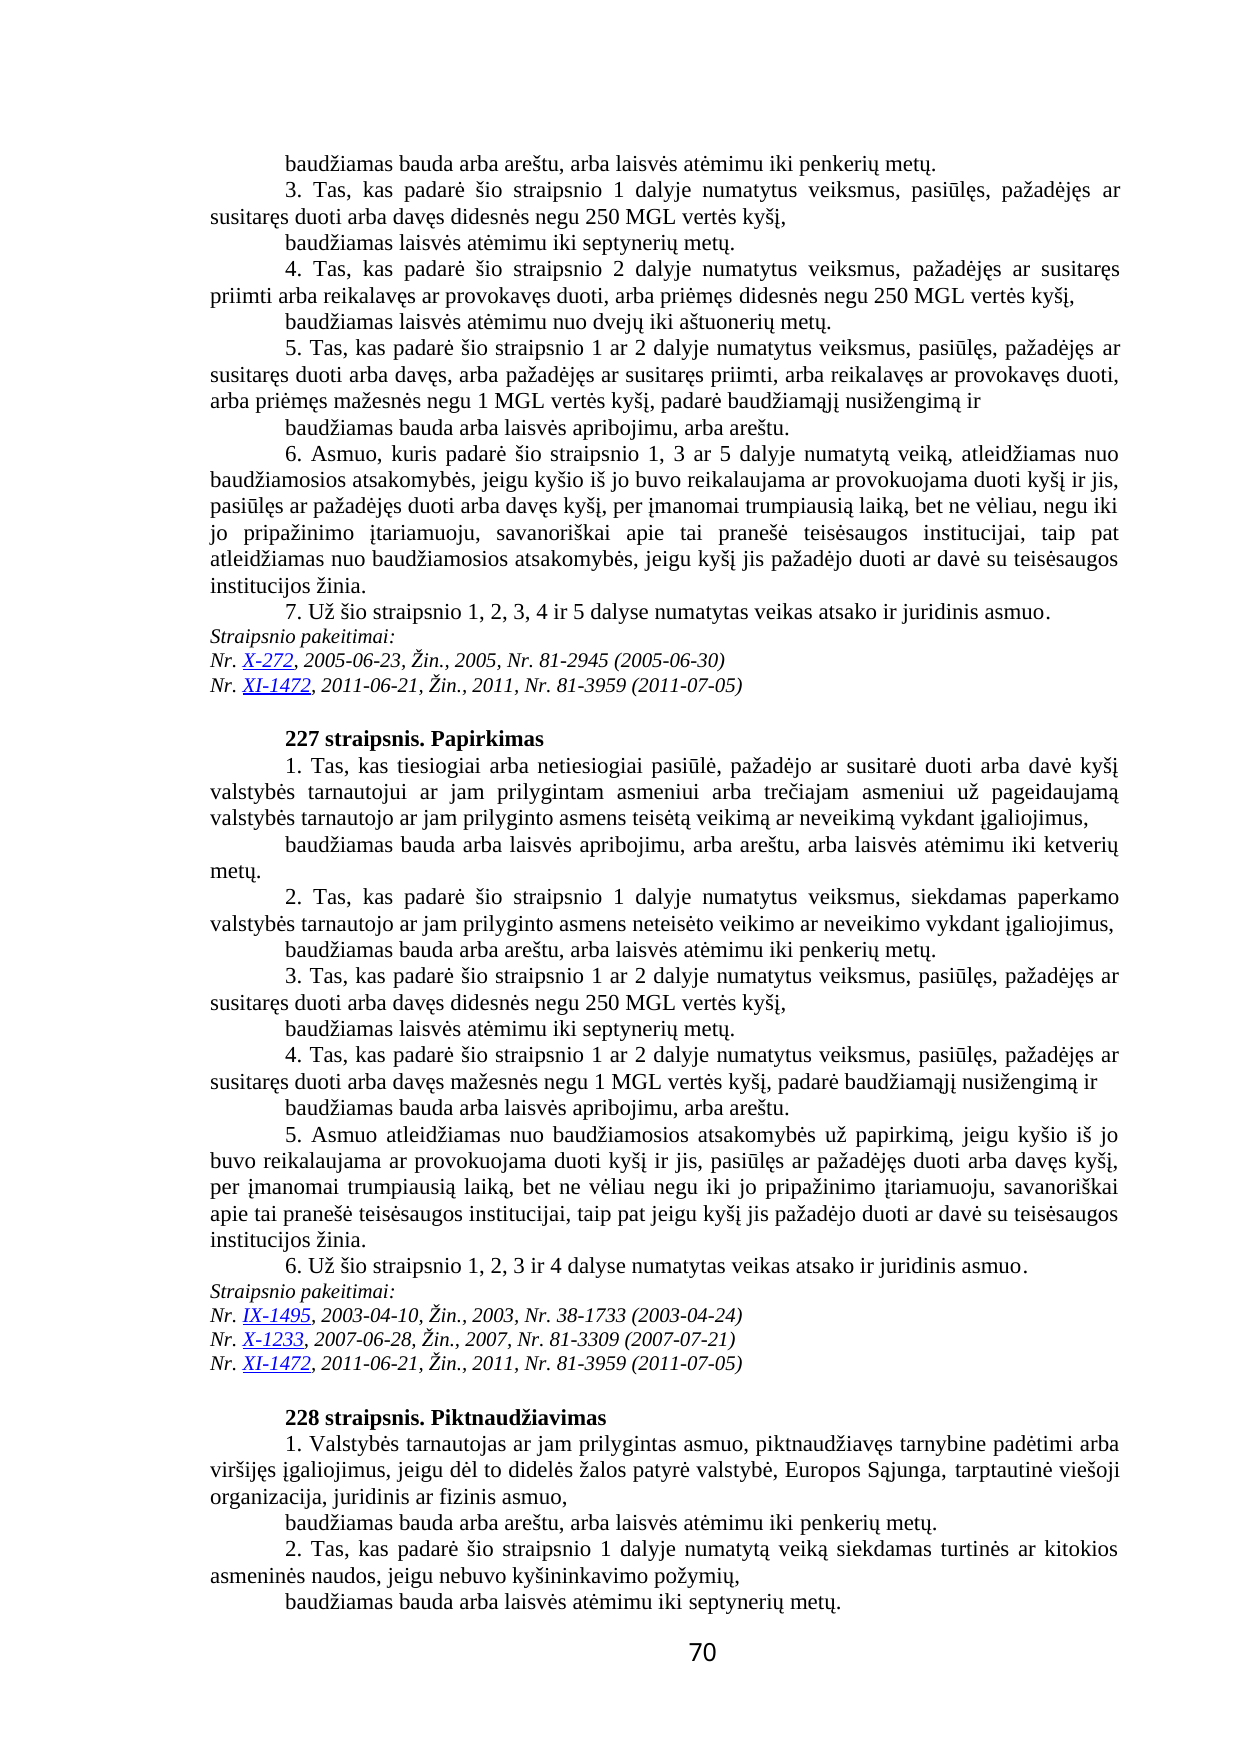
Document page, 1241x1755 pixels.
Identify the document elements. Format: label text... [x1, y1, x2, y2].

text baudžiamas laisvės atėmimu nuo dvejų iki aštuonerių metų. [210, 308, 1120, 334]
text 6. Už šio straipsnio 1, 2, 3 ir 4 dalyse numatytas veikas atsako ir juridinis asmuo. [210, 1252, 1120, 1279]
text 6. Asmuo, kuris padarė šio straipsnio 1, 3 ar 5 dalyje numatytą veiką, atleidžiamas nuo baudžiamosios atsakomybės, jeigu kyšio iš jo buvo reikalaujama ar provokuojama duoti kyšį ir jis, pasiūlęs ar pažadėjęs duoti arba davęs kyšį, per įmanomai trumpiausią laiką, bet ne vėliau, negu iki jo pripažinimo įtariamuoju, savanoriškai apie tai pranešė teisėsaugos institucijai, taip pat atleidžiamas nuo baudžiamosios atsakomybės, jeigu kyšį jis pažadėjo duoti ar davė su teisėsaugos institucijos žinia. [210, 440, 1120, 598]
text Nr. XI-1472, 2011-06-21, Žin., 2011, Nr. 81-3959 (2011-07-05) [210, 672, 1120, 697]
text baudžiamas bauda arba laisvės apribojimu, arba areštu. [210, 1094, 1120, 1121]
text Nr. IX-1495, 2003-04-10, Žin., 2003, Nr. 38-1733 (2003-04-24) [210, 1303, 1120, 1327]
text Nr. XI-1472, 2011-06-21, Žin., 2011, Nr. 81-3959 (2011-07-05) [210, 1351, 1120, 1375]
text 2. Tas, kas padarė šio straipsnio 1 dalyje numatytą veiką siekdamas turtinės ar kitokios asmeninės naudos, jeigu nebuvo kyšininkavimo požymių, [210, 1536, 1120, 1588]
text baudžiamas laisvės atėmimu iki septynerių metų. [210, 229, 1120, 255]
text Straipsnio pakeitimai: [210, 1279, 1120, 1303]
text baudžiamas bauda arba areštu, arba laisvės atėmimu iki penkerių metų. [210, 150, 1120, 176]
text 228 straipsnis. Piktnaudžiavimas [210, 1404, 1120, 1430]
text 4. Tas, kas padarė šio straipsnio 1 ar 2 dalyje numatytus veiksmus, pasiūlęs, pažadėjęs ar susitaręs duoti arba davęs mažesnės negu 1 MGL vertės kyšį, padarė baudžiamąjį nusižengimą ir [210, 1042, 1120, 1094]
text baudžiamas bauda arba laisvės apribojimu, arba areštu. [210, 413, 1120, 440]
text baudžiamas bauda arba areštu, arba laisvės atėmimu iki penkerių metų. [210, 1509, 1120, 1536]
text Nr. X-1233, 2007-06-28, Žin., 2007, Nr. 81-3309 (2007-07-21) [210, 1327, 1120, 1351]
text baudžiamas bauda arba laisvės atėmimu iki septynerių metų. [210, 1588, 1120, 1614]
text 7. Už šio straipsnio 1, 2, 3, 4 ir 5 dalyse numatytas veikas atsako ir juridinis asmuo. [210, 598, 1120, 624]
text Nr. X-272, 2005-06-23, Žin., 2005, Nr. 81-2945 (2005-06-30) [210, 648, 1120, 672]
text 1. Valstybės tarnautojas ar jam prilygintas asmuo, piktnaudžiavęs tarnybine padėtimi arba viršijęs įgaliojimus, jeigu dėl to didelės žalos patyrė valstybė, Europos Sąjunga, tarptautinė viešoji organizacija, juridinis ar fizinis asmuo, [210, 1430, 1120, 1509]
text baudžiamas laisvės atėmimu iki septynerių metų. [210, 1015, 1120, 1042]
text 5. Tas, kas padarė šio straipsnio 1 ar 2 dalyje numatytus veiksmus, pasiūlęs, pažadėjęs ar susitaręs duoti arba davęs, arba pažadėjęs ar susitaręs priimti, arba reikalavęs ar provokavęs duoti, arba priėmęs mažesnės negu 1 MGL vertės kyšį, padarė baudžiamąjį nusižengimą ir [210, 334, 1120, 413]
text 5. Asmuo atleidžiamas nuo baudžiamosios atsakomybės už papirkimą, jeigu kyšio iš jo buvo reikalaujama ar provokuojama duoti kyšį ir jis, pasiūlęs ar pažadėjęs duoti arba davęs kyšį, per įmanomai trumpiausią laiką, bet ne vėliau negu iki jo pripažinimo įtariamuoju, savanoriškai apie tai pranešė teisėsaugos institucijai, taip pat jeigu kyšį jis pažadėjo duoti ar davė su teisėsaugos institucijos žinia. [210, 1121, 1120, 1252]
text 1. Tas, kas tiesiogiai arba netiesiogiai pasiūlė, pažadėjo ar susitarė duoti arba davė kyšį valstybės tarnautojui ar jam prilygintam asmeniui arba trečiajam asmeniui už pageidaujamą valstybės tarnautojo ar jam prilyginto asmens teisėtą veikimą ar neveikimą vykdant įgaliojimus, [210, 752, 1120, 831]
text 3. Tas, kas padarė šio straipsnio 1 dalyje numatytus veiksmus, pasiūlęs, pažadėjęs ar susitaręs duoti arba davęs didesnės negu 250 MGL vertės kyšį, [210, 176, 1120, 229]
text Straipsnio pakeitimai: [210, 624, 1120, 648]
text 4. Tas, kas padarė šio straipsnio 2 dalyje numatytus veiksmus, pažadėjęs ar susitaręs priimti arba reikalavęs ar provokavęs duoti, arba priėmęs didesnės negu 250 MGL vertės kyšį, [210, 255, 1120, 308]
text baudžiamas bauda arba areštu, arba laisvės atėmimu iki penkerių metų. [210, 936, 1120, 962]
text 227 straipsnis. Papirkimas [210, 725, 1120, 752]
text 2. Tas, kas padarė šio straipsnio 1 dalyje numatytus veiksmus, siekdamas paperkamo valstybės tarnautojo ar jam prilyginto asmens neteisėto veikimo ar neveikimo vykdant įgaliojimus, [210, 883, 1120, 936]
text 3. Tas, kas padarė šio straipsnio 1 ar 2 dalyje numatytus veiksmus, pasiūlęs, pažadėjęs ar susitaręs duoti arba davęs didesnės negu 250 MGL vertės kyšį, [210, 962, 1120, 1015]
text baudžiamas bauda arba laisvės apribojimu, arba areštu, arba laisvės atėmimu iki ketverių metų. [210, 831, 1120, 883]
